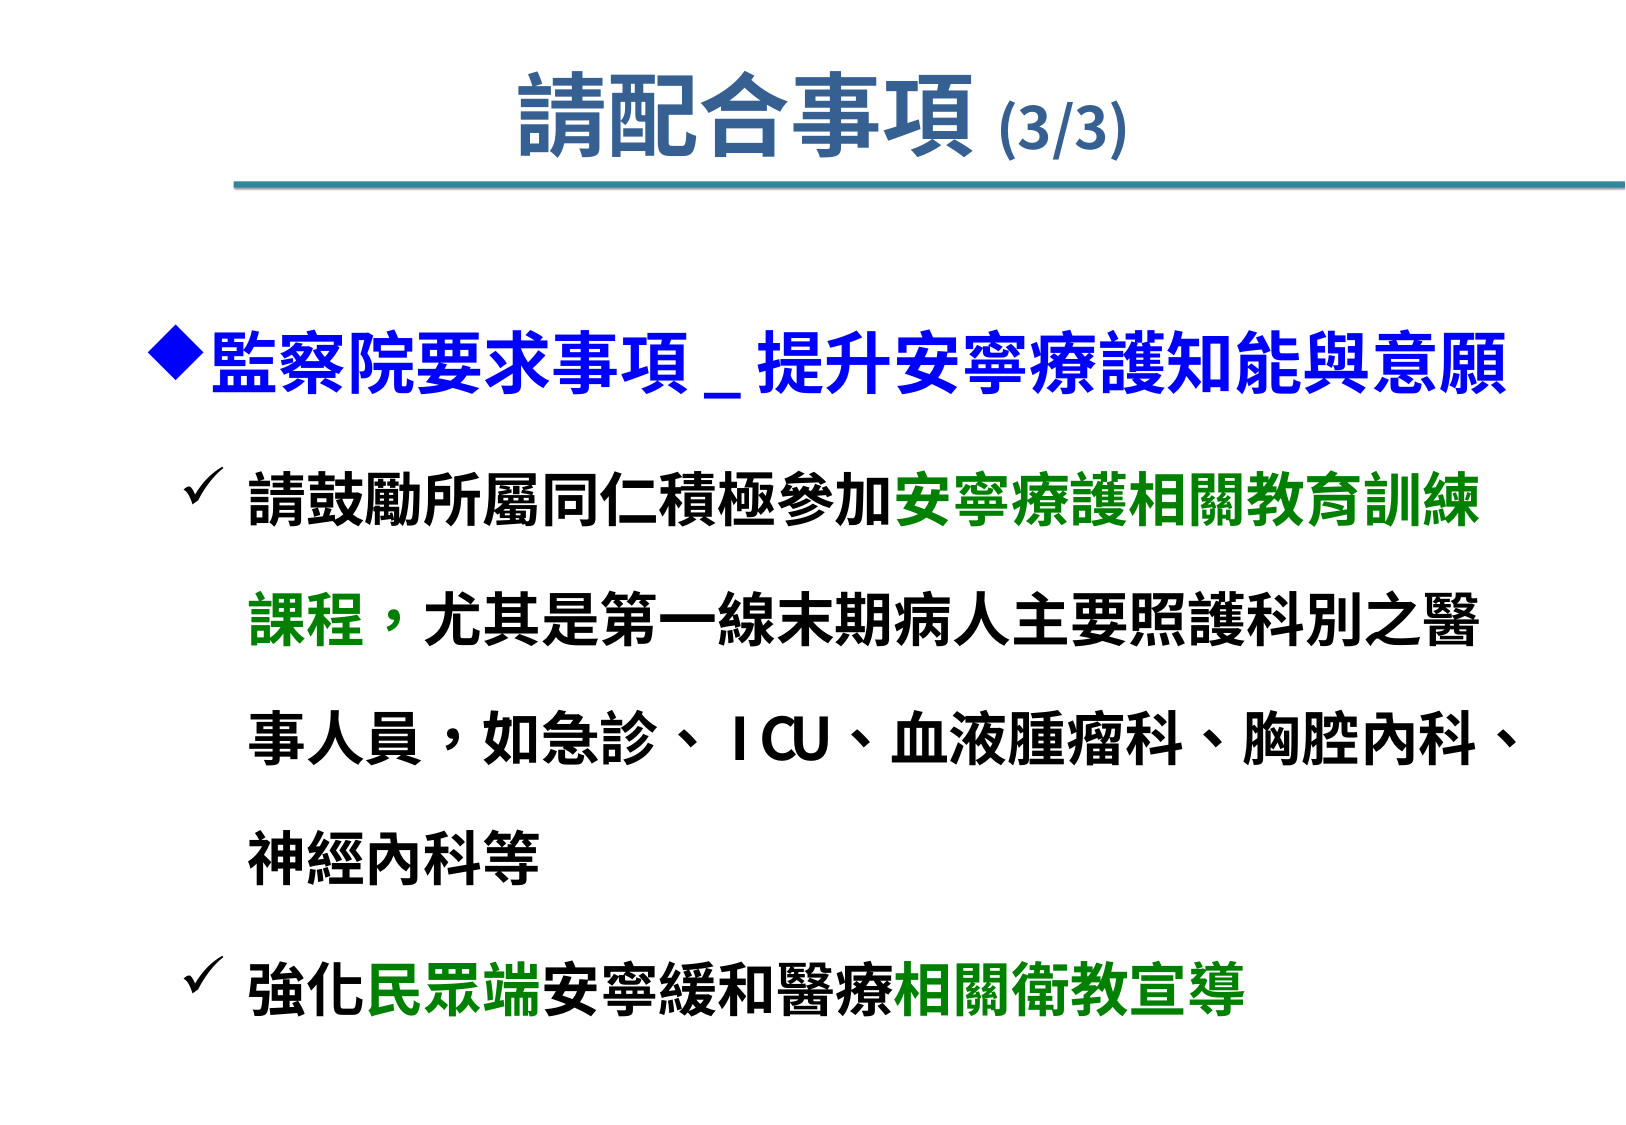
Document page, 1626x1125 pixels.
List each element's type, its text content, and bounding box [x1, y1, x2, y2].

title 請配合事項(3/3) [91, 19, 1555, 207]
list 監察院要求事項_提升安寧療護知能與意願 請鼓勵所屬同仁積極參加安寧療護相關教育訓練課程，尤其是第一線末期病人主要照護科別之醫事人員，如急診、ICU、血液腫瘤科、胸腔內科、神經內科等 強化民眾端安寧緩和醫療相關衛教宣導 [127, 219, 1534, 1047]
